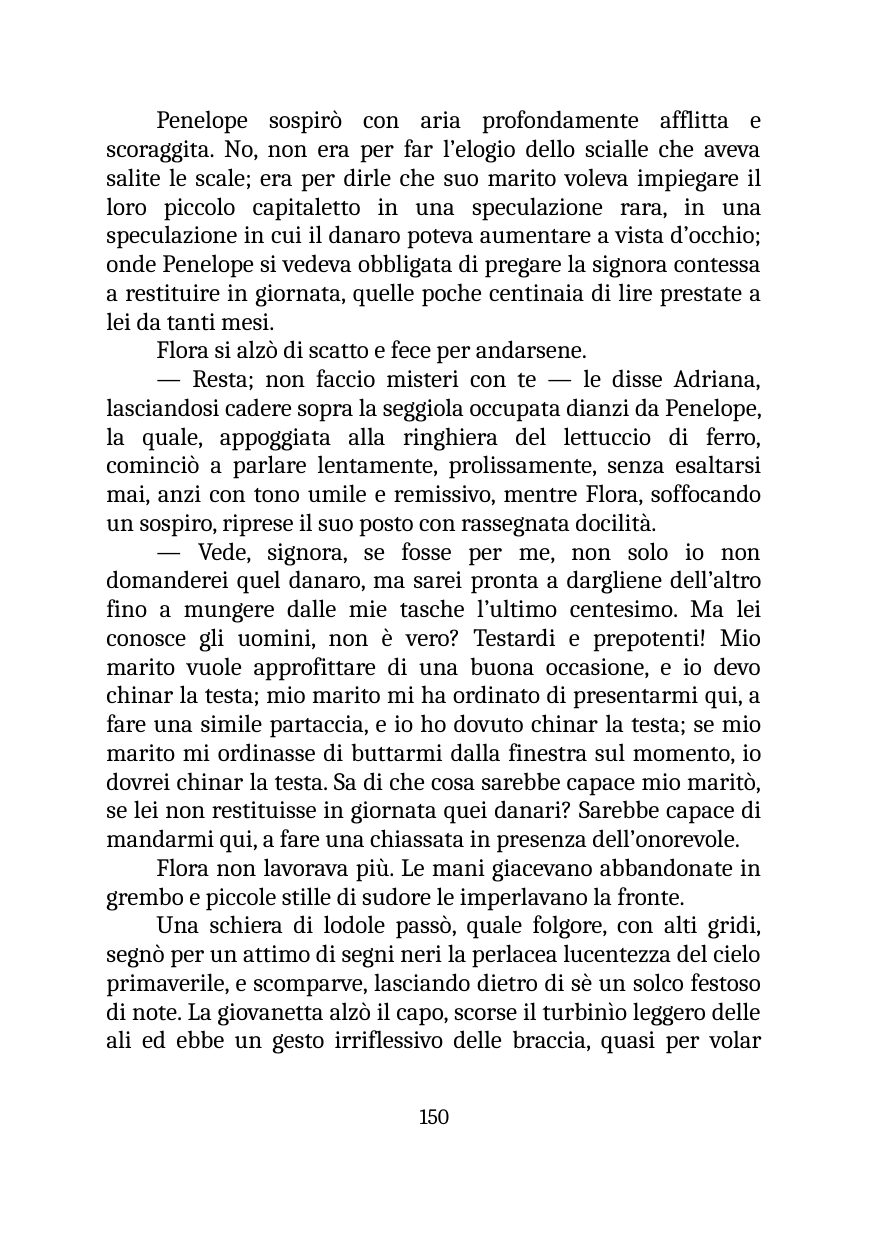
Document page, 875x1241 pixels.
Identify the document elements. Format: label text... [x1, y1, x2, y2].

text — Vede, signora, se fosse per me, non solo io non domanderei quel danaro, ma sarei pronta a dargliene dell’altro fino a mungere dalle mie tasche l’ultimo centesimo. Ma lei conosce gli uomini, non è vero? Testardi e prepotenti! Mio marito vuole approfittare di una buona occasione, e io devo chinar la testa; mio marito mi ha ordinato di presentarmi qui, a fare una simile partaccia, e io ho dovuto chinar la testa; se mio marito mi ordinasse di buttarmi dalla finestra sul momento, io dovrei chinar la testa. Sa di che cosa sarebbe capace mio maritò, se lei non restituisse in giornata quei danari? Sarebbe capace di mandarmi qui, a fare una chiassata in presenza dell’onorevole. [106, 537, 762, 854]
text Flora non lavorava più. Le mani giacevano abbandonate in grembo e piccole stille di sudore le imperlavano la fronte. [106, 854, 762, 911]
text Penelope sospirò con aria profondamente afflitta e scoraggita. No, non era per far l’elogio dello scialle che aveva salite le scale; era per dirle che suo marito voleva impiegare il loro piccolo capitaletto in una speculazione rara, in una speculazione in cui il danaro poteva aumentare a vista d’occhio; onde Penelope si vedeva obbligata di pregare la signora contessa a restituire in giornata, quelle poche centinaia di lire prestate a lei da tanti mesi. [106, 106, 762, 336]
text Una schiera di lodole passò, quale folgore, con alti gridi, segnò per un attimo di segni neri la perlacea lucentezza del cielo primaverile, e scomparve, lasciando dietro di sè un solco festoso di note. La giovanetta alzò il capo, scorse il turbinìo leggero delle ali ed ebbe un gesto irriflessivo delle braccia, quasi per volar [106, 911, 762, 1055]
text Flora si alzò di scatto e fece per andarsene. [106, 336, 762, 365]
text — Resta; non faccio misteri con te — le disse Adriana, lasciandosi cadere sopra la seggiola occupata dianzi da Penelope, la quale, appoggiata alla ringhiera del lettuccio di ferro, cominciò a parlare lentamente, prolissamente, senza esaltarsi mai, anzi con tono umile e remissivo, mentre Flora, soffocando un sospiro, riprese il suo posto con rassegnata docilità. [106, 365, 762, 537]
